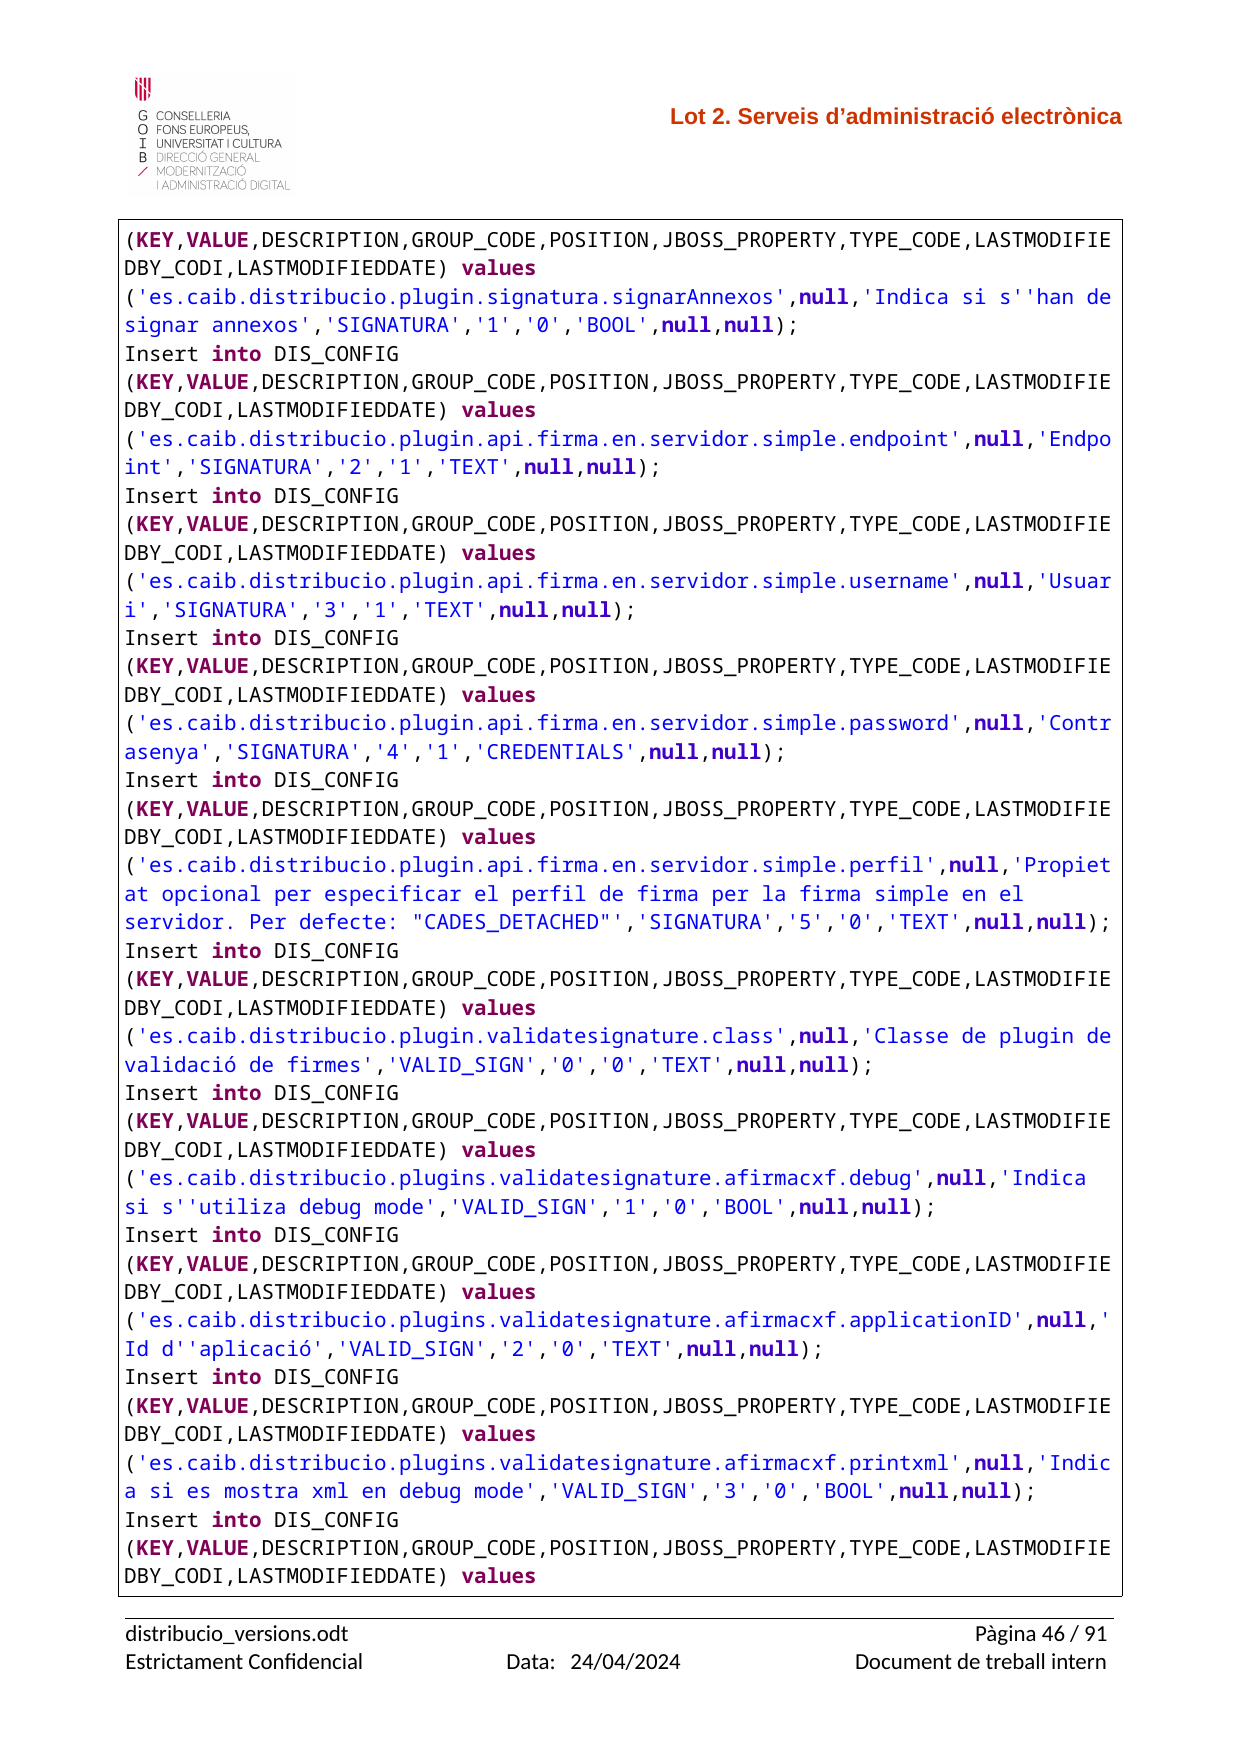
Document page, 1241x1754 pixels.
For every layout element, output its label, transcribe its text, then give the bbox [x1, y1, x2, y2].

table_header (KEY,VALUE,DESCRIPTION,GROUP_CODE,POSITION,JBOSS_PROPERTY,TYPE_CODE,LASTMODIFIEDBY_CODI,LASTMODIFIEDDATE) values ('es.caib.distribucio.plugin.signatura.signarAnnexos',null,'Indica si s''han de signar annexos','SIGNATURA','1','0','BOOL',null,null); Insert into DIS_CONFIG (KEY,VALUE,DESCRIPTION,GROUP_CODE,POSITION,JBOSS_PROPERTY,TYPE_CODE,LASTMODIFIEDBY_CODI,LASTMODIFIEDDATE) values ('es.caib.distribucio.plugin.api.firma.en.servidor.simple.endpoint',null,'Endpoint','SIGNATURA','2','1','TEXT',null,null); Insert into DIS_CONFIG (KEY,VALUE,DESCRIPTION,GROUP_CODE,POSITION,JBOSS_PROPERTY,TYPE_CODE,LASTMODIFIEDBY_CODI,LASTMODIFIEDDATE) values ('es.caib.distribucio.plugin.api.firma.en.servidor.simple.username',null,'Usuari','SIGNATURA','3','1','TEXT',null,null); Insert into DIS_CONFIG (KEY,VALUE,DESCRIPTION,GROUP_CODE,POSITION,JBOSS_PROPERTY,TYPE_CODE,LASTMODIFIEDBY_CODI,LASTMODIFIEDDATE) values ('es.caib.distribucio.plugin.api.firma.en.servidor.simple.password',null,'Contrasenya','SIGNATURA','4','1','CREDENTIALS',null,null); Insert into DIS_CONFIG (KEY,VALUE,DESCRIPTION,GROUP_CODE,POSITION,JBOSS_PROPERTY,TYPE_CODE,LASTMODIFIEDBY_CODI,LASTMODIFIEDDATE) values ('es.caib.distribucio.plugin.api.firma.en.servidor.simple.perfil',null,'Propietat opcional per especificar el perfil de firma per la firma simple en el servidor. Per defecte: "CADES_DETACHED"','SIGNATURA','5','0','TEXT',null,null); Insert into DIS_CONFIG (KEY,VALUE,DESCRIPTION,GROUP_CODE,POSITION,JBOSS_PROPERTY,TYPE_CODE,LASTMODIFIEDBY_CODI,LASTMODIFIEDDATE) values ('es.caib.distribucio.plugin.validatesignature.class',null,'Classe de plugin de validació de firmes','VALID_SIGN','0','0','TEXT',null,null); Insert into DIS_CONFIG (KEY,VALUE,DESCRIPTION,GROUP_CODE,POSITION,JBOSS_PROPERTY,TYPE_CODE,LASTMODIFIEDBY_CODI,LASTMODIFIEDDATE) values ('es.caib.distribucio.plugins.validatesignature.afirmacxf.debug',null,'Indica si s''utiliza debug mode','VALID_SIGN','1','0','BOOL',null,null); Insert into DIS_CONFIG (KEY,VALUE,DESCRIPTION,GROUP_CODE,POSITION,JBOSS_PROPERTY,TYPE_CODE,LASTMODIFIEDBY_CODI,LASTMODIFIEDDATE) values ('es.caib.distribucio.plugins.validatesignature.afirmacxf.applicationID',null,'Id d''aplicació','VALID_SIGN','2','0','TEXT',null,null); Insert into DIS_CONFIG (KEY,VALUE,DESCRIPTION,GROUP_CODE,POSITION,JBOSS_PROPERTY,TYPE_CODE,LASTMODIFIEDBY_CODI,LASTMODIFIEDDATE) values ('es.caib.distribucio.plugins.validatesignature.afirmacxf.printxml',null,'Indica si es mostra xml en debug mode','VALID_SIGN','3','0','BOOL',null,null); Insert into DIS_CONFIG (KEY,VALUE,DESCRIPTION,GROUP_CODE,POSITION,JBOSS_PROPERTY,TYPE_CODE,LASTMODIFIEDBY_CODI,LASTMODIFIEDDATE) values [119, 220, 1122, 1596]
picture [126, 70, 299, 197]
